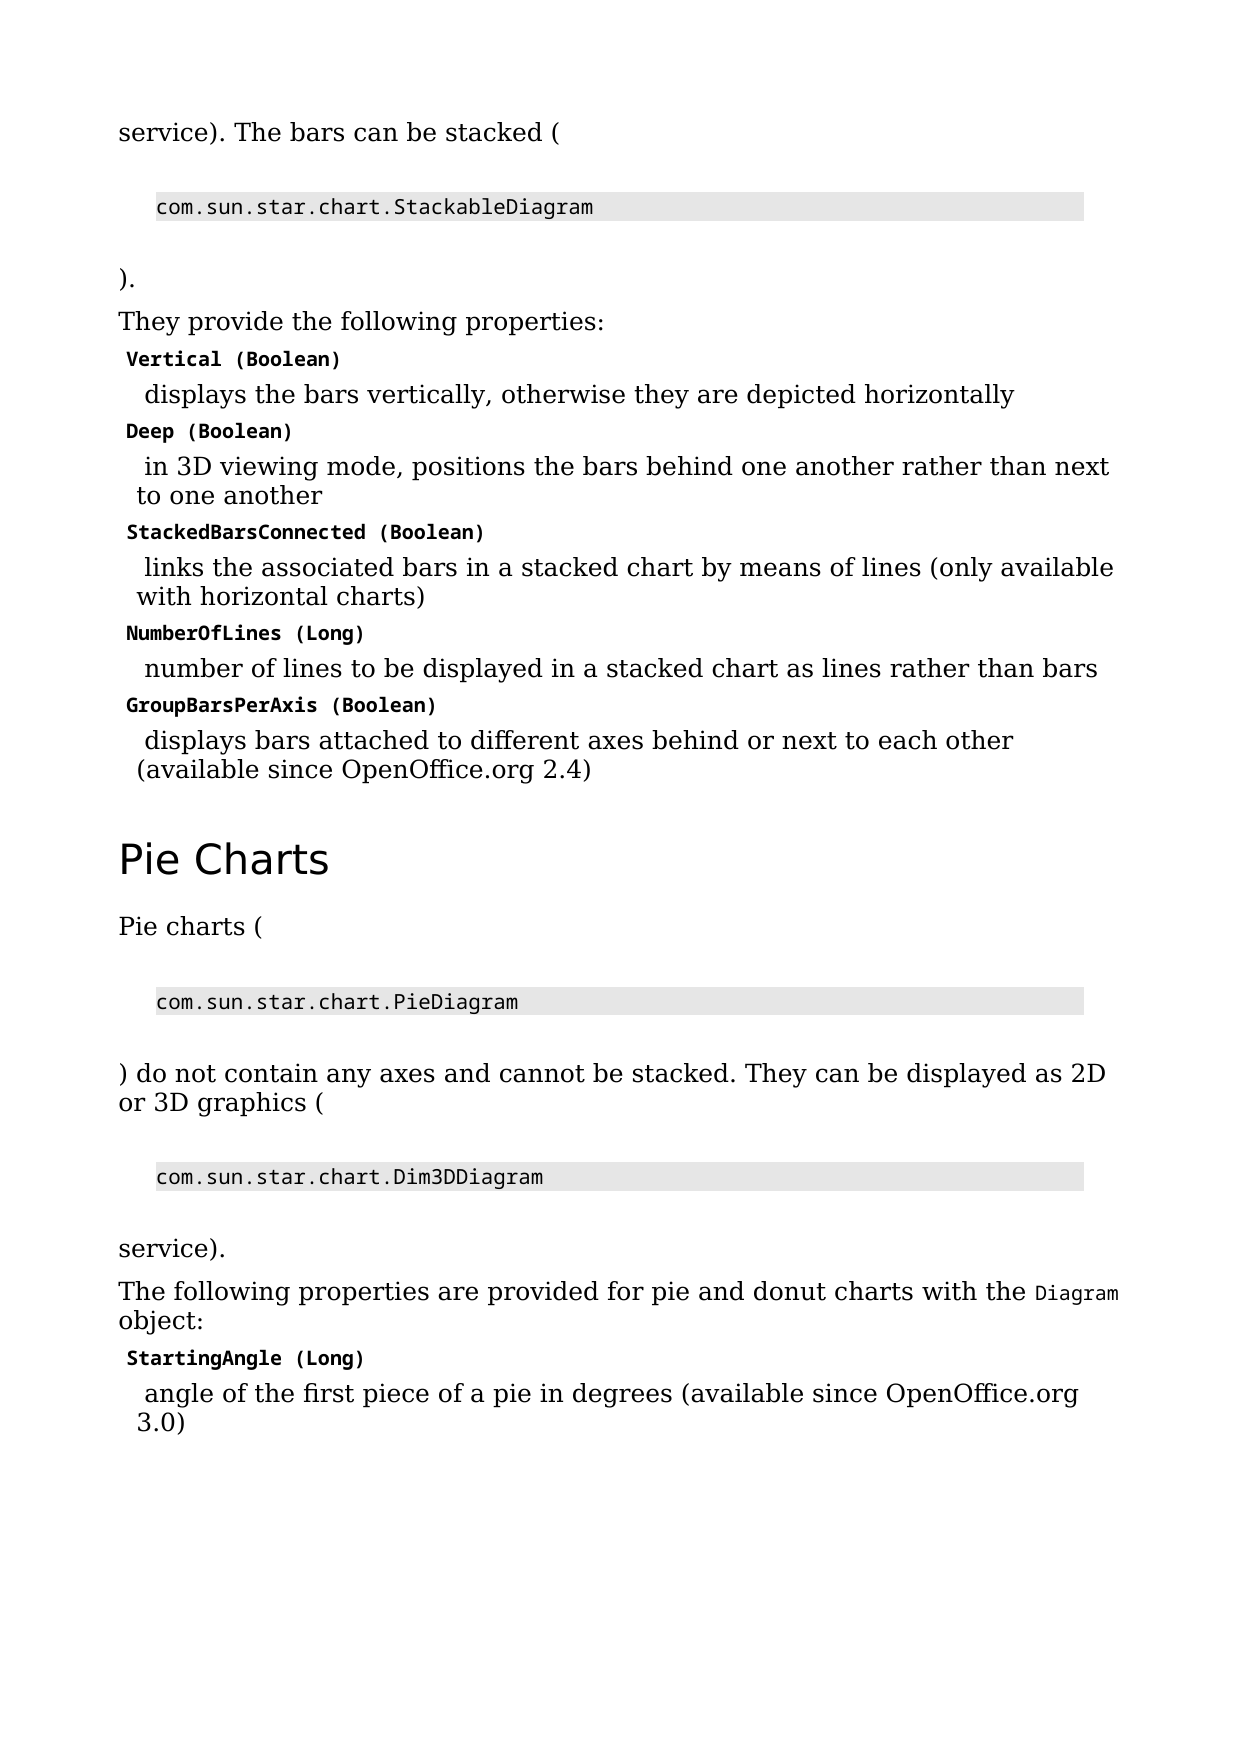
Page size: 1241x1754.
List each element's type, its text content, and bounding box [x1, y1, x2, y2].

text Pie charts ( [118, 913, 1122, 942]
text service). The bars can be stacked ( [118, 118, 1122, 147]
text com.sun.star.chart.Dim3DDiagram [156, 1162, 1084, 1191]
subtitle Pie Charts [118, 836, 1122, 884]
text The following properties are provided for pie and donut charts with the Diagram object: [118, 1277, 1122, 1335]
text com.sun.star.chart.StackableDiagram [156, 192, 1084, 221]
list GroupBarsPerAxis (Boolean) [118, 689, 1122, 719]
list number of lines to be displayed in a stacked chart as lines rather than bars [136, 654, 1122, 683]
list displays bars attached to different axes behind or next to each other (available since OpenOffice.org 2.4) [136, 726, 1122, 784]
list in 3D viewing mode, positions the bars behind one another rather than next to one another [136, 452, 1122, 511]
list displays the bars vertically, otherwise they are depicted horizontally [136, 380, 1122, 409]
list links the associated bars in a stacked chart by means of lines (only available with horizontal charts) [136, 553, 1122, 612]
text ). [118, 264, 1122, 293]
list Vertical (Boolean) [118, 344, 1122, 373]
list angle of the first piece of a pie in degrees (available since OpenOffice.org 3.0) [136, 1379, 1122, 1438]
list Deep (Boolean) [118, 416, 1122, 445]
text ) do not contain any axes and cannot be stacked. They can be displayed as 2D or 3D graphics ( [118, 1059, 1122, 1117]
list StartingAngle (Long) [118, 1343, 1122, 1372]
list StackedBarsConnected (Boolean) [118, 517, 1122, 546]
text service). [118, 1234, 1122, 1263]
text They provide the following properties: [118, 307, 1122, 336]
list NumberOfLines (Long) [118, 618, 1122, 647]
text com.sun.star.chart.PieDiagram [156, 987, 1084, 1015]
